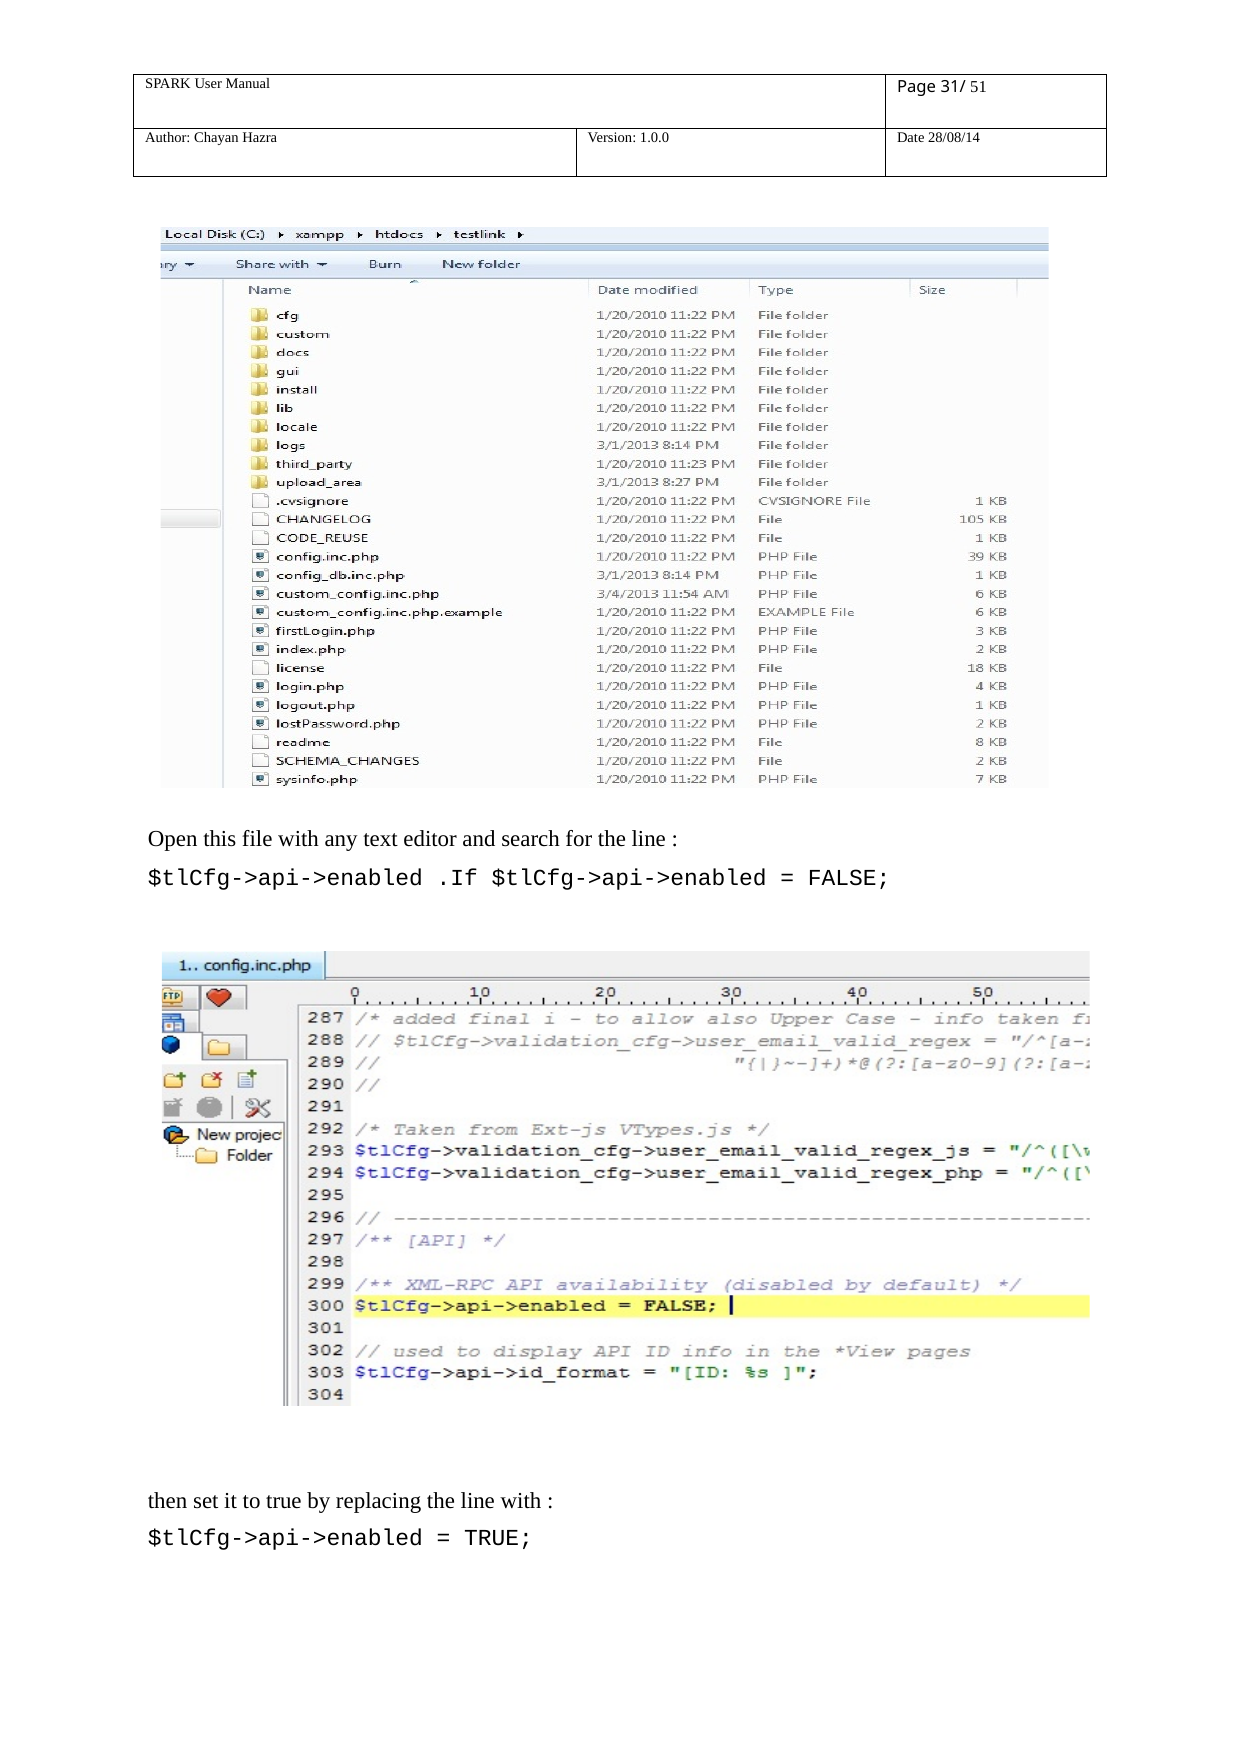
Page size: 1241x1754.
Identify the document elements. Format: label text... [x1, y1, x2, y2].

text $tlCfg->api->enabled .If $tlCfg->api->enabled = FALSE; [148, 864, 1092, 892]
picture [160, 227, 1049, 788]
picture [161, 951, 1090, 1406]
text $tlCfg->api->enabled = TRUE; [148, 1526, 1092, 1552]
text then set it to true by replacing the line with : [148, 1487, 1092, 1513]
text Open this file with any text editor and search for the line : [148, 825, 1092, 851]
